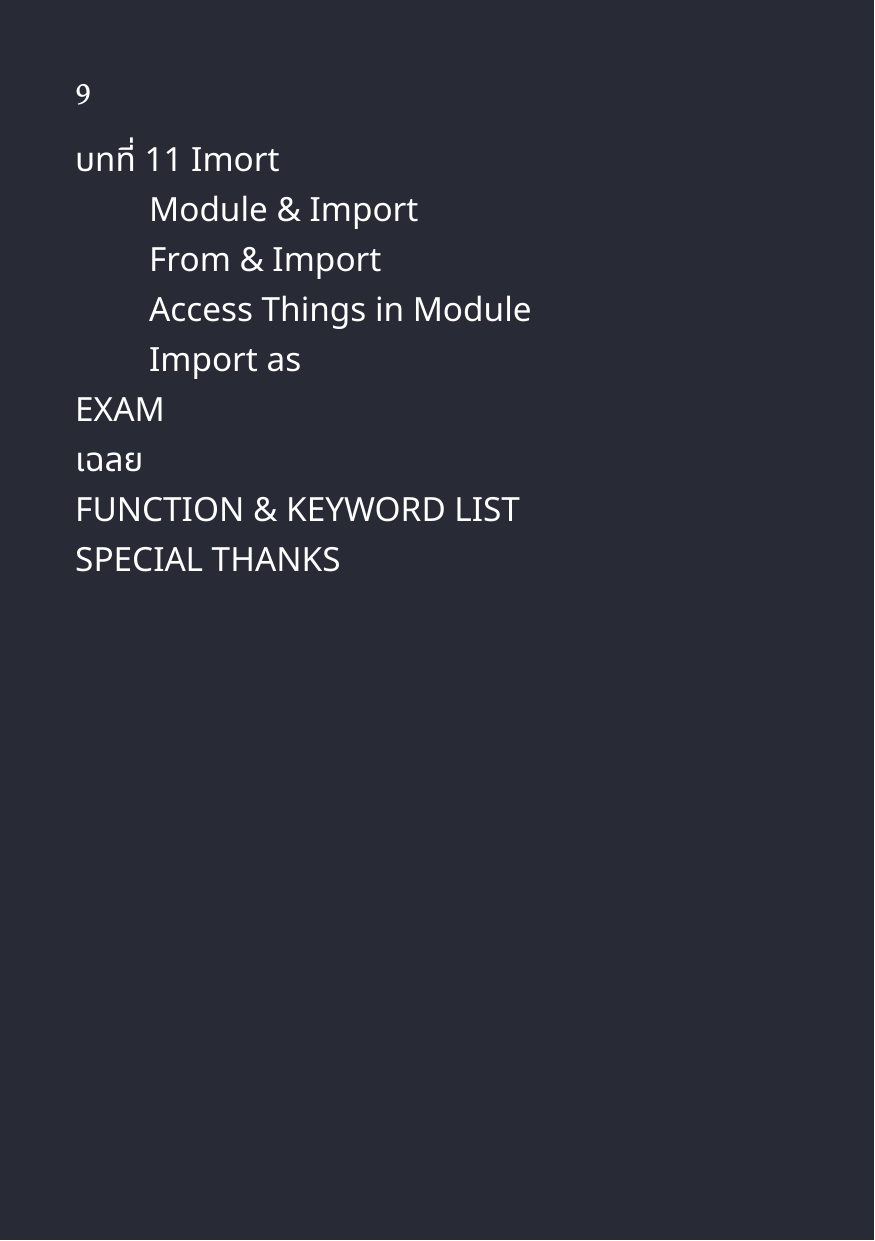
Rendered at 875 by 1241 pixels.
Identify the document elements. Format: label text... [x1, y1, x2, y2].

text Access Things in Module [75, 293, 799, 328]
text บทที่ 11 Imort [75, 143, 799, 178]
text SPECIAL THANKS [75, 543, 799, 578]
text Module & Import [75, 193, 799, 228]
text Import as [75, 343, 799, 378]
text EXAM [75, 393, 799, 428]
text FUNCTION & KEYWORD LIST [75, 493, 799, 528]
text เฉลย [75, 443, 799, 478]
text From & Import [75, 243, 799, 278]
